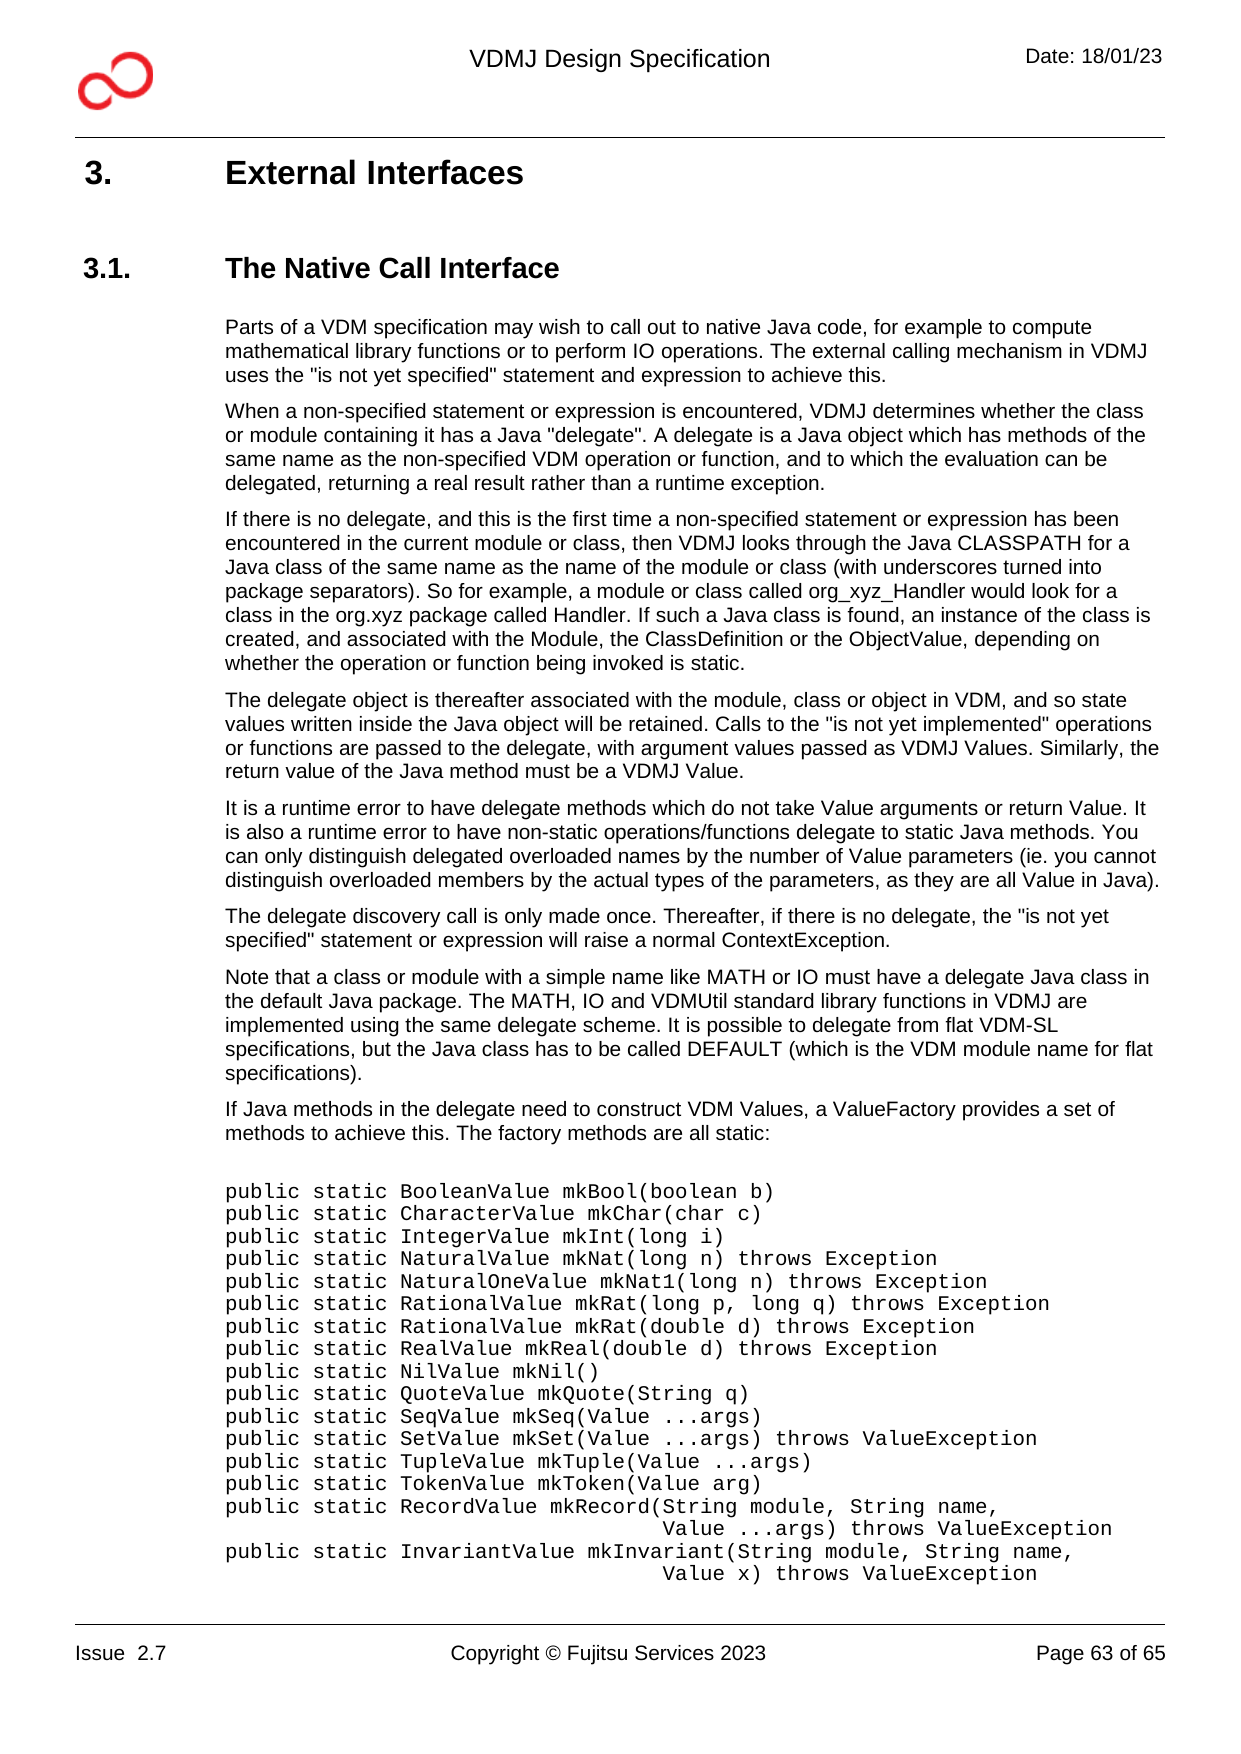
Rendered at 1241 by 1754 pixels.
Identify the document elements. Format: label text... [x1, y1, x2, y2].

text The delegate object is thereafter associated with the module, class or object in VDM, and so state values written inside the Java object will be retained. Calls to the "is not yet implemented" operations or functions are passed to the delegate, with argument values passed as VDMJ Values. Similarly, the return value of the Java method must be a VDMJ Value. [225, 688, 1165, 784]
subtitle External Interfaces [75, 153, 1165, 191]
text When a non-specified statement or expression is encountered, VDMJ determines whether the class or module containing it has a Java "delegate". A delegate is a Java object which has methods of the same name as the non-specified VDM operation or function, and to which the evaluation can be delegated, returning a real result rather than a runtime exception. [225, 399, 1165, 495]
picture [78, 44, 153, 120]
subtitle The Native Call Interface [75, 251, 1165, 285]
text If there is no delegate, and this is the first time a non-specified statement or expression has been encountered in the current module or class, then VDMJ looks through the Java CLASSPATH for a Java class of the same name as the name of the module or class (with underscores turned into package separators). So for example, a module or class called org_xyz_Handler would look for a class in the org.xyz package called Handler. If such a Java class is found, an instance of the class is created, and associated with the Module, the ClassDefinition or the ObjectValue, depending on whether the operation or function being invoked is static. [225, 508, 1165, 675]
text The delegate discovery call is only made once. Thereafter, if there is no delegate, the "is not yet specified" statement or expression will raise a normal ContextException. [225, 904, 1165, 952]
text public static BooleanValue mkBool(boolean b) public static CharacterValue mkChar(char c) public static IntegerValue mkInt(long i) public static NaturalValue mkNat(long n) throws Exception public static NaturalOneValue mkNat1(long n) throws Exception public static RationalValue mkRat(long p, long q) throws Exception public static RationalValue mkRat(double d) throws Exception public static RealValue mkReal(double d) throws Exception public static NilValue mkNil() public static QuoteValue mkQuote(String q) public static SeqValue mkSeq(Value ...args) public static SetValue mkSet(Value ...args) throws ValueException public static TupleValue mkTuple(Value ...args) public static TokenValue mkToken(Value arg) public static RecordValue mkRecord(String module, String name, Value ...args) throws ValueException public static InvariantValue mkInvariant(String module, String name, Value x) throws ValueException [225, 1158, 1165, 1585]
text Note that a class or module with a simple name like MATH or IO must have a delegate Java class in the default Java package. The MATH, IO and VDMUtil standard library functions in VDMJ are implemented using the same delegate scheme. It is possible to delegate from flat VDM-SL specifications, but the Java class has to be called DEFAULT (which is the VDM module name for flat specifications). [225, 965, 1165, 1085]
text It is a runtime error to have delegate methods which do not take Value arguments or return Value. It is also a runtime error to have non-static operations/functions delegate to static Java methods. You can only distinguish delegated overloaded names by the number of Value parameters (ie. you cannot distinguish overloaded members by the actual types of the parameters, as they are all Value in Java). [225, 796, 1165, 892]
text Parts of a VDM specification may wish to call out to native Java code, for example to compute mathematical library functions or to perform IO operations. The external calling mechanism in VDMJ uses the "is not yet specified" statement and expression to achieve this. [225, 315, 1165, 387]
text If Java methods in the delegate need to construct VDM Values, a ValueFactory provides a set of methods to achieve this. The factory methods are all static: [225, 1097, 1165, 1145]
